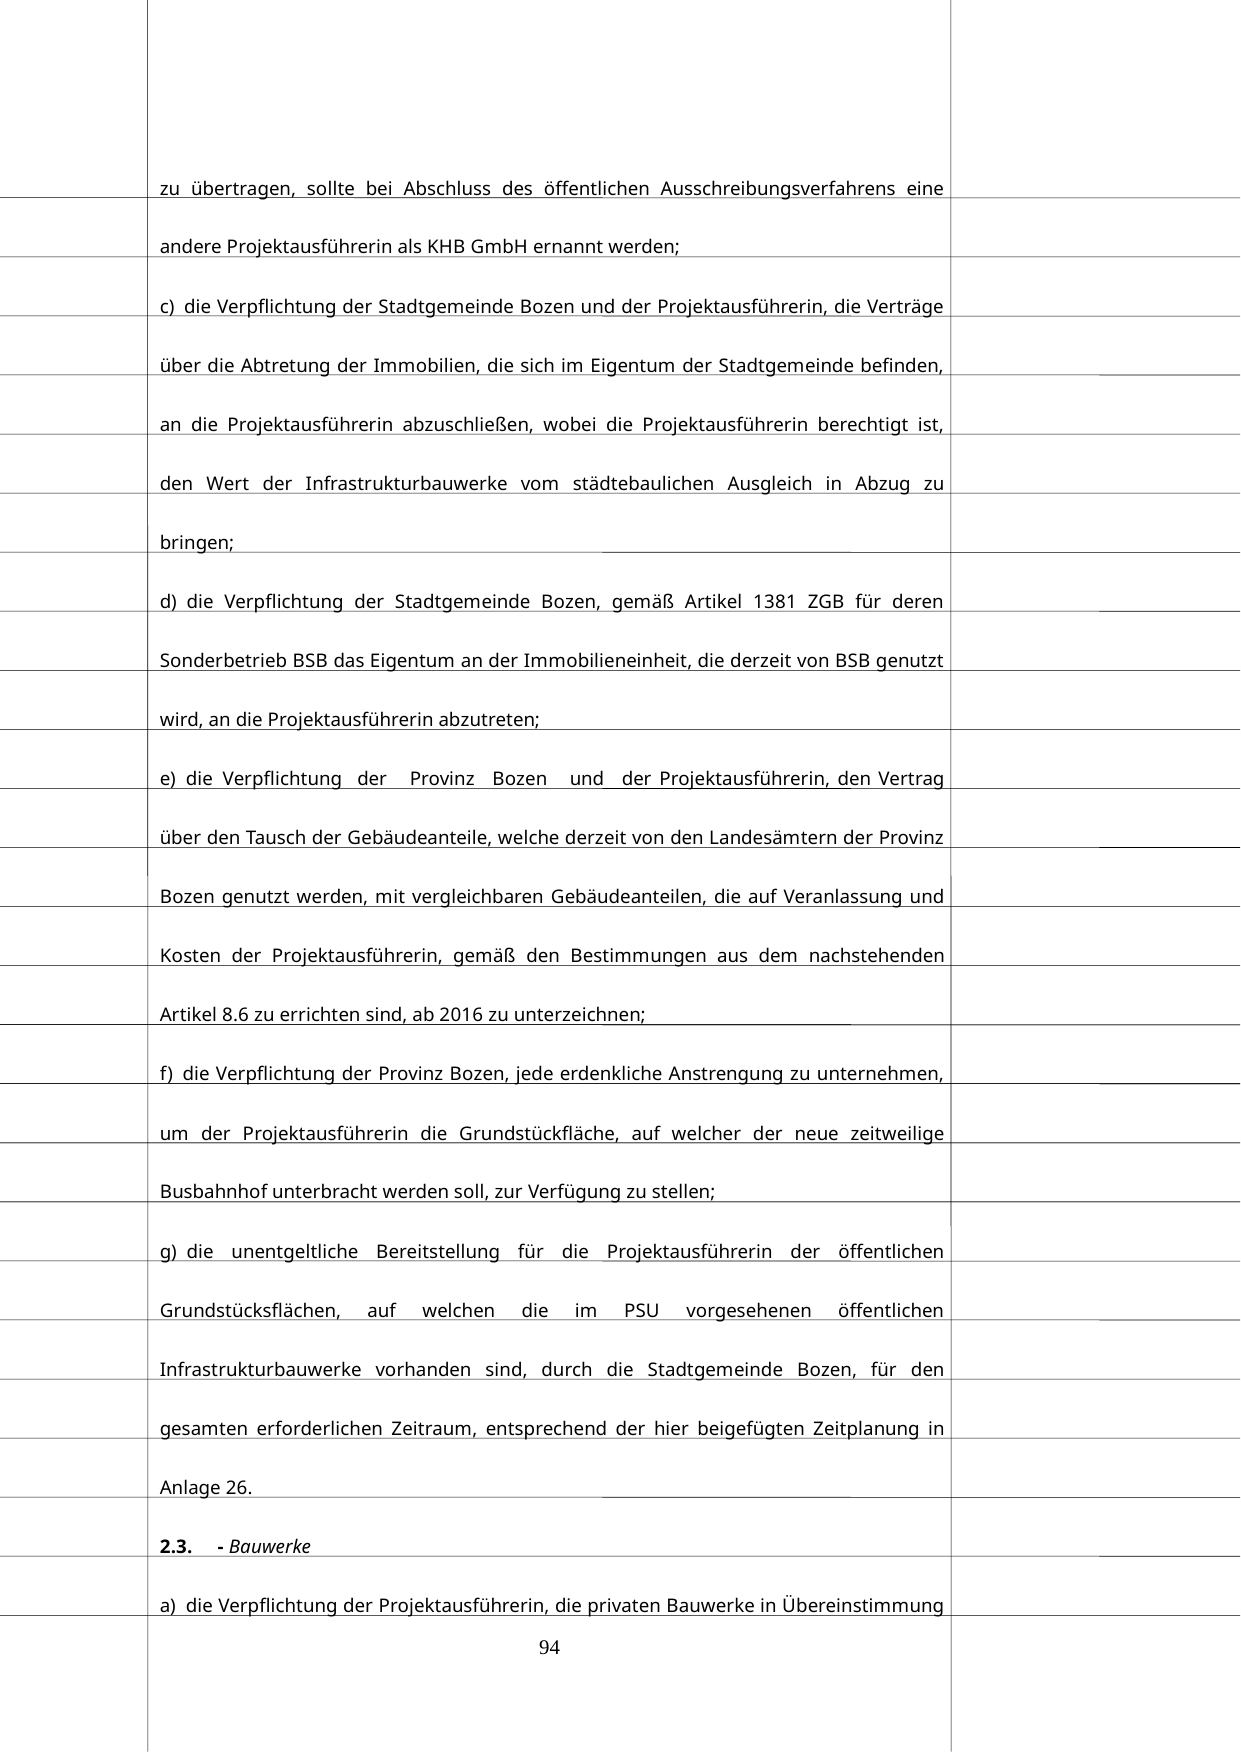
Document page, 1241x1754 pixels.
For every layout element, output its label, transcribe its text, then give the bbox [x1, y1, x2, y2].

text [159, 1203, 945, 1211]
text f) die Verpflichtung der Provinz Bozen, jede erdenkliche Anstrengung zu unternehmen, [159, 1034, 945, 1083]
text um der Projektausführerin die Grundstückfläche, auf welcher der neue zeitweilige [159, 1084, 945, 1142]
text wird, an die Projektausführerin abzutreten; [159, 671, 945, 729]
text Artikel 8.6 zu errichten sind, ab 2016 zu unterzeichnen; [159, 966, 945, 1024]
text den Wert der Infrastrukturbauwerke vom städtebaulichen Ausgleich in Abzug zu [159, 435, 945, 492]
text zu übertragen, sollte bei Abschluss des öffentlichen Ausschreibungsverfahrens eine [159, 148, 945, 197]
text g) die unentgeltliche Bereitstellung für die Projektausführerin der öffentlichen [159, 1211, 945, 1260]
text bringen; [159, 494, 945, 552]
text an die Projektausführerin abzuschließen, wobei die Projektausführerin berechtigt ist, [159, 376, 945, 433]
text über die Abtretung der Immobilien, die sich im Eigentum der Stadtgemeinde befinden, [159, 317, 945, 374]
text e) die Verpflichtung der Provinz Bozen und der Projektausführerin, den Vertrag [159, 738, 945, 788]
text Bozen genutzt werden, mit vergleichbaren Gebäudeanteilen, die auf Veranlassung und [159, 848, 945, 906]
text 2.3. - Bauwerke [159, 1506, 945, 1555]
text andere Projektausführerin als KHB GmbH ernannt werden; [159, 198, 945, 256]
text über den Tausch der Gebäudeanteile, welche derzeit von den Landesämtern der Provinz [159, 789, 945, 847]
text Busbahnhof unterbracht werden soll, zur Verfügung zu stellen; [159, 1144, 945, 1201]
text gesamten erforderlichen Zeitraum, entsprechend der hier beigefügten Zeitplanung in [159, 1380, 945, 1437]
text Anlage 26. [159, 1439, 945, 1497]
text [159, 1557, 945, 1565]
text Sonderbetrieb BSB das Eigentum an der Immobilieneinheit, die derzeit von BSB genutzt [159, 612, 945, 670]
text c) die Verpflichtung der Stadtgemeinde Bozen und der Projektausführerin, die Verträge [159, 266, 945, 315]
text Infrastrukturbauwerke vorhanden sind, durch die Stadtgemeinde Bozen, für den [159, 1321, 945, 1378]
text Grundstücksflächen, auf welchen die im PSU vorgesehenen öffentlichen [159, 1262, 945, 1319]
text [159, 730, 945, 738]
text Kosten der Projektausführerin, gemäß den Bestimmungen aus dem nachstehenden [159, 907, 945, 965]
text d) die Verpflichtung der Stadtgemeinde Bozen, gemäß Artikel 1381 ZGB für deren [159, 561, 945, 610]
text a) die Verpflichtung der Projektausführerin, die privaten Bauwerke in Übereinstimmung [159, 1565, 945, 1615]
